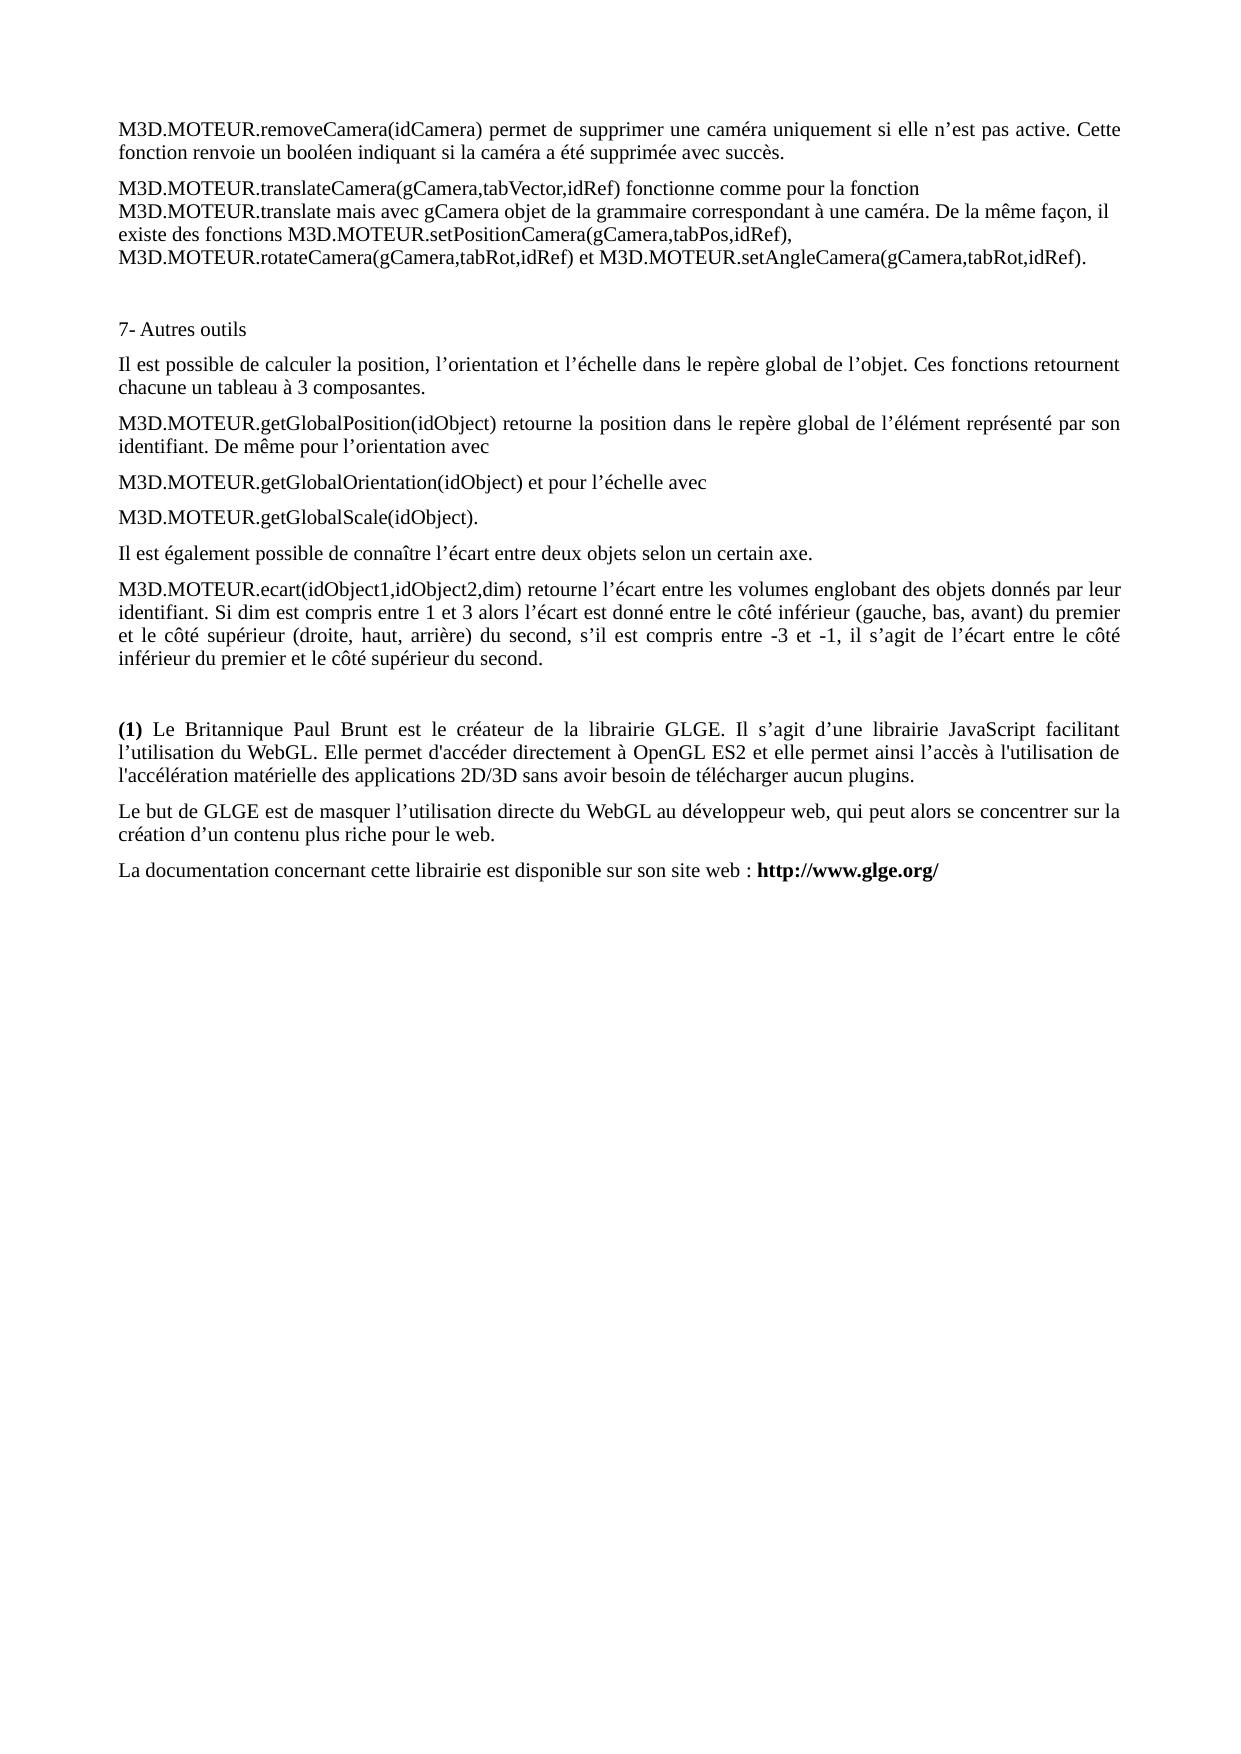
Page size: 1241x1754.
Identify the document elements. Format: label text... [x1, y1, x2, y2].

text M3D.MOTEUR.getGlobalPosition(idObject) retourne la position dans le repère global de l’élément représenté par son identifiant. De même pour l’orientation avec [118, 412, 1122, 458]
text Il est possible de calculer la position, l’orientation et l’échelle dans le repère global de l’objet. Ces fonctions retournent chacune un tableau à 3 composantes. [118, 353, 1122, 399]
text Le but de GLGE est de masquer l’utilisation directe du WebGL au développeur web, qui peut alors se concentrer sur la création d’un contenu plus riche pour le web. [118, 800, 1122, 846]
text Il est également possible de connaître l’écart entre deux objets selon un certain axe. [118, 542, 1122, 565]
text (1) Le Britannique Paul Brunt est le créateur de la librairie GLGE. Il s’agit d’une librairie JavaScript facilitant l’utilisation du WebGL. Elle permet d'accéder directement à OpenGL ES2 et elle permet ainsi l’accès à l'utilisation de l'accélération matérielle des applications 2D/3D sans avoir besoin de télécharger aucun plugins. [118, 718, 1122, 787]
text 7- Autres outils [118, 317, 1122, 341]
text La documentation concernant cette librairie est disponible sur son site web : http://www.glge.org/ [118, 859, 1122, 882]
text M3D.MOTEUR.getGlobalScale(idObject). [118, 506, 1122, 529]
text M3D.MOTEUR.removeCamera(idCamera) permet de supprimer une caméra uniquement si elle n’est pas active. Cette fonction renvoie un booléen indiquant si la caméra a été supprimée avec succès. [118, 118, 1122, 164]
text M3D.MOTEUR.ecart(idObject1,idObject2,dim) retourne l’écart entre les volumes englobant des objets donnés par leur identifiant. Si dim est compris entre 1 et 3 alors l’écart est donné entre le côté inférieur (gauche, bas, avant) du premier et le côté supérieur (droite, haut, arrière) du second, s’il est compris entre -3 et -1, il s’agit de l’écart entre le côté inférieur du premier et le côté supérieur du second. [118, 577, 1122, 670]
text M3D.MOTEUR.getGlobalOrientation(idObject) et pour l’échelle avec [118, 471, 1122, 494]
text M3D.MOTEUR.translateCamera(gCamera,tabVector,idRef) fonctionne comme pour la fonction M3D.MOTEUR.translate mais avec gCamera objet de la grammaire correspondant à une caméra. De la même façon, il existe des fonctions M3D.MOTEUR.setPositionCamera(gCamera,tabPos,idRef), M3D.MOTEUR.rotateCamera(gCamera,tabRot,idRef) et M3D.MOTEUR.setAngleCamera(gCamera,tabRot,idRef). [118, 177, 1122, 269]
